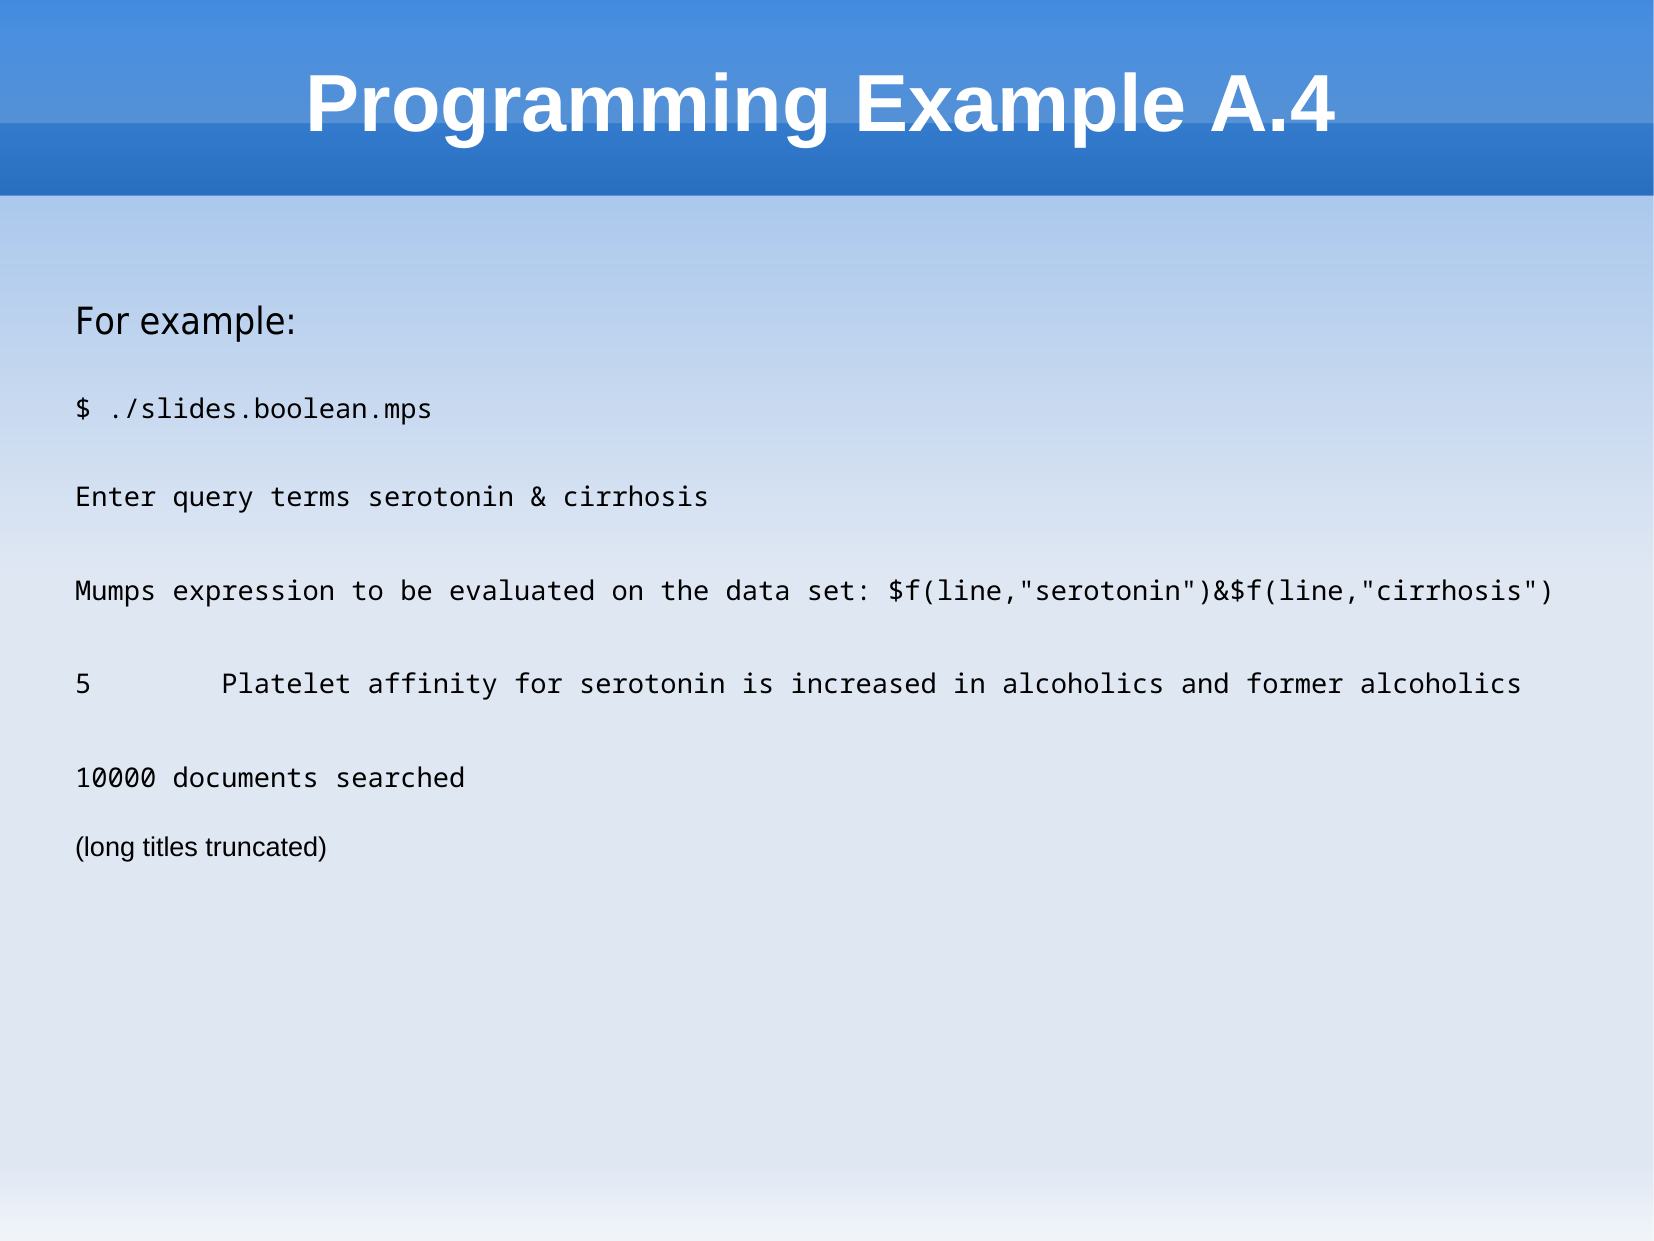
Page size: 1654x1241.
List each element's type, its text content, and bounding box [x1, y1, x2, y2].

title Programming Example A.4 [76, 0, 1565, 208]
picture [0, 0, 1654, 1241]
list For example: $ ./slides.boolean.mps Enter query terms serotonin & cirrhosis Mumps expression to be evaluated on the data set: $f(line,"serotonin")&$f(line,"cirrhosis") 5 Platelet affinity for serotonin is increased in alcoholics and former alcoholics 10000 documents searched (long titles truncated) [75, 300, 1564, 1119]
